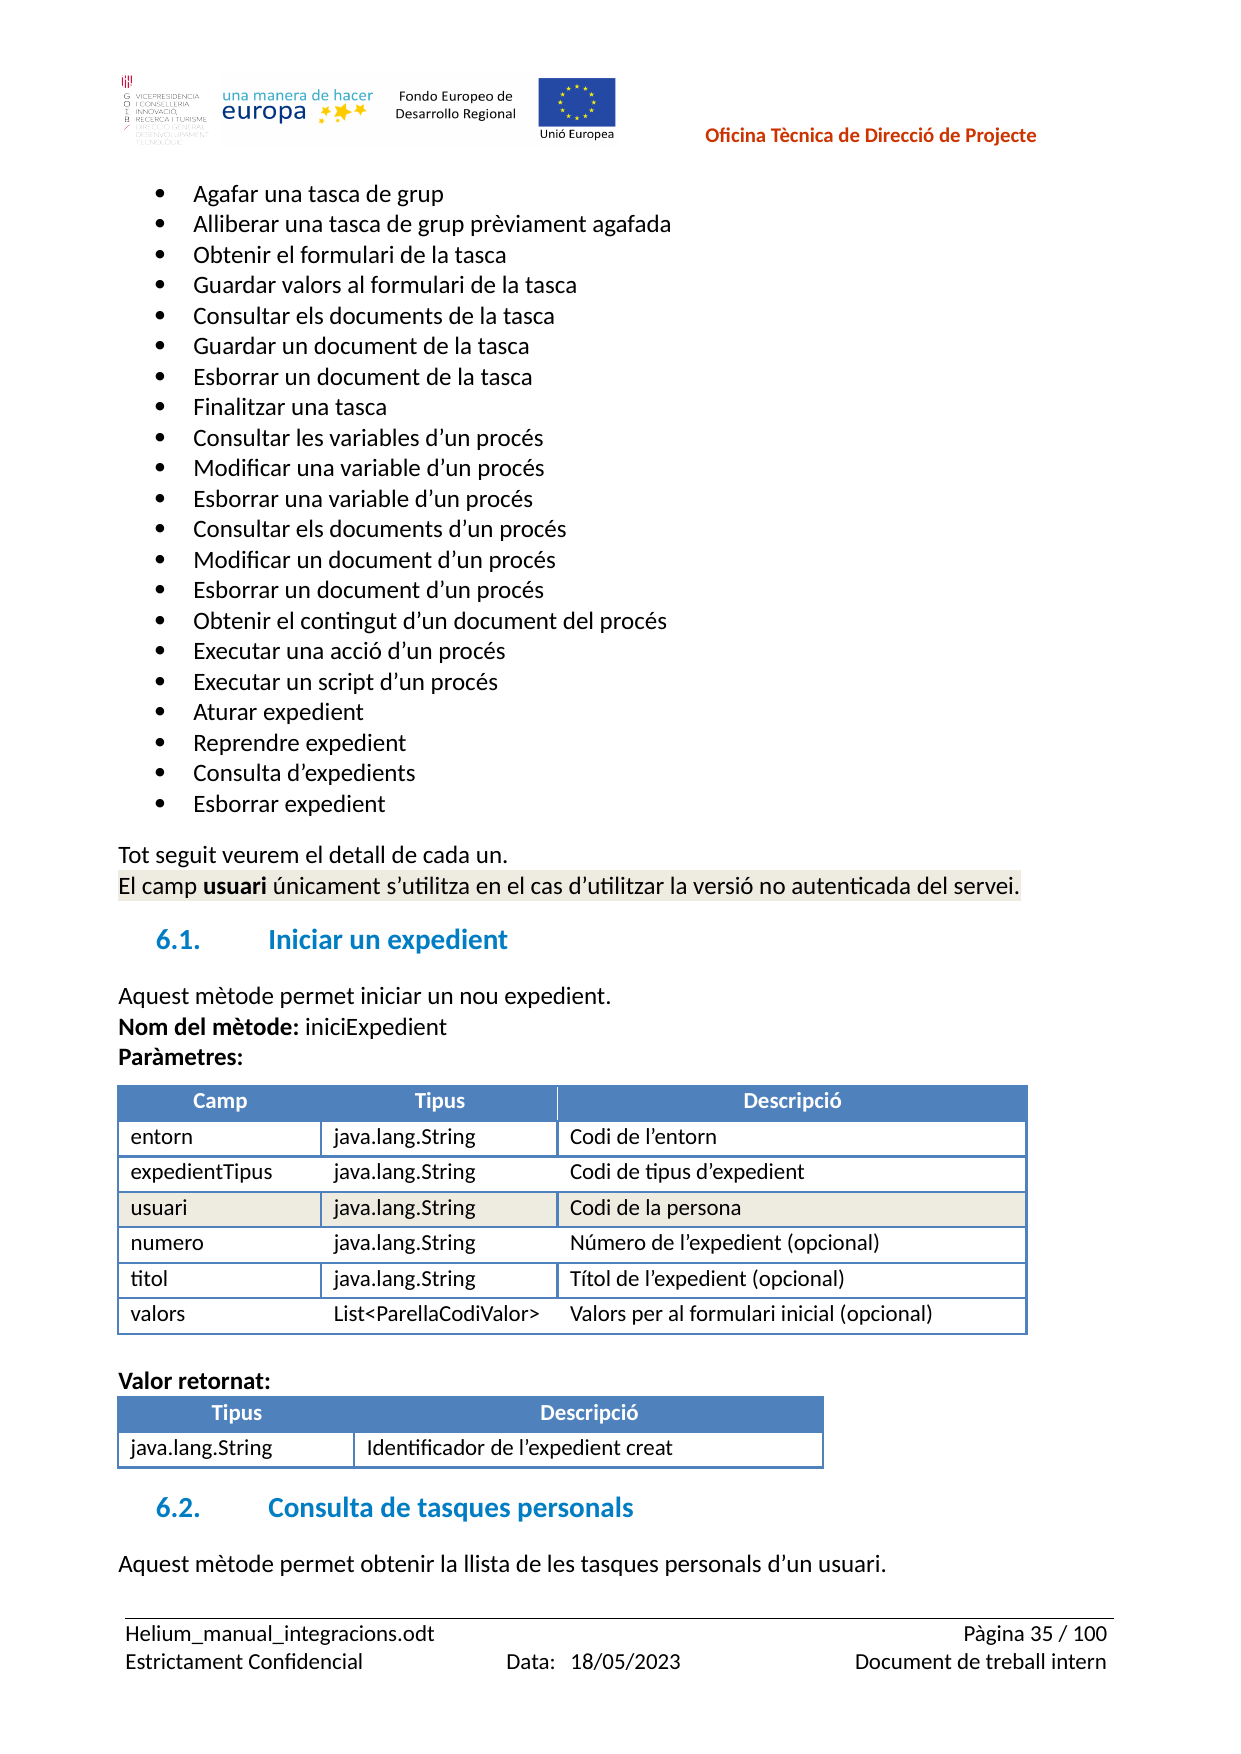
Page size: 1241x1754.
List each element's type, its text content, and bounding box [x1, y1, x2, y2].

table_cell java.lang.String [322, 1264, 556, 1297]
table_cell Identificador de l’expedient creat [355, 1433, 822, 1466]
table_header Tipus [321, 1087, 557, 1120]
table_cell titol [119, 1264, 320, 1297]
list Consultar els documents de la tasca [156, 300, 1122, 330]
list Obtenir el formulari de la tasca [156, 239, 1122, 269]
table_cell List<ParellaCodiValor> [321, 1299, 557, 1332]
table_cell java.lang.String [321, 1228, 557, 1262]
table_cell expedientTipus [119, 1158, 321, 1191]
list Esborrar expedient [156, 788, 1122, 819]
list Consultar els documents d’un procés [156, 513, 1122, 544]
table_cell Codi de tipus d’expedient [558, 1158, 1025, 1191]
list Guardar un document de la tasca [156, 330, 1122, 361]
table_cell java.lang.String [322, 1122, 556, 1155]
table_cell entorn [119, 1122, 320, 1155]
list Esborrar un document de la tasca [156, 361, 1122, 391]
list Executar una acció d’un procés [156, 636, 1122, 666]
list Agafar una tasca de grup [156, 178, 1122, 208]
list Reprendre expedient [156, 727, 1122, 758]
list Guardar valors al formulari de la tasca [156, 269, 1122, 300]
table_header Camp [119, 1087, 321, 1120]
table_header Descripció [354, 1398, 822, 1431]
picture [219, 73, 621, 147]
table_header Tipus [119, 1398, 354, 1431]
list Finalitzar una tasca [156, 391, 1122, 422]
table_cell java.lang.String [119, 1433, 353, 1466]
table_cell numero [119, 1228, 321, 1262]
table_cell usuari [119, 1193, 320, 1226]
table_cell java.lang.String [321, 1158, 557, 1191]
table_cell Valors per al formulari inicial (opcional) [558, 1299, 1025, 1332]
list Modificar un document d’un procés [156, 544, 1122, 574]
text Aquest mètode permet obtenir la llista de les tasques personals d’un usuari. [118, 1548, 1122, 1579]
subtitle Consulta de tasques personals [156, 1489, 1122, 1525]
list Obtenir el contingut d’un document del procés [156, 605, 1122, 636]
list Esborrar una variable d’un procés [156, 483, 1122, 513]
list Consulta d’expedients [156, 758, 1122, 788]
table_cell Codi de l’entorn [559, 1122, 1025, 1155]
table_header Descripció [558, 1087, 1025, 1120]
table_cell valors [119, 1299, 321, 1332]
table_cell java.lang.String [322, 1193, 556, 1226]
table_cell Títol de l’expedient (opcional) [559, 1264, 1025, 1297]
list Modificar una variable d’un procés [156, 452, 1122, 483]
text Tot seguit veurem el detall de cada un. El camp usuari únicament s’utilitza en el cas d’utilitzar la versió no autenticada del servei. [118, 839, 1122, 901]
picture [118, 73, 213, 147]
list Aturar expedient [156, 697, 1122, 727]
text Nom del mètode: iniciExpedient Paràmetres: [118, 1011, 1122, 1072]
list Esborrar un document d’un procés [156, 574, 1122, 605]
table_cell Codi de la persona [559, 1193, 1025, 1226]
text Aquest mètode permet iniciar un nou expedient. [118, 980, 1122, 1011]
subtitle Iniciar un expedient [156, 921, 1122, 957]
text Valor retornat: [118, 1365, 1122, 1396]
table_cell Número de l’expedient (opcional) [558, 1228, 1025, 1262]
list Alliberar una tasca de grup prèviament agafada [156, 208, 1122, 239]
list Executar un script d’un procés [156, 666, 1122, 697]
list Consultar les variables d’un procés [156, 422, 1122, 452]
